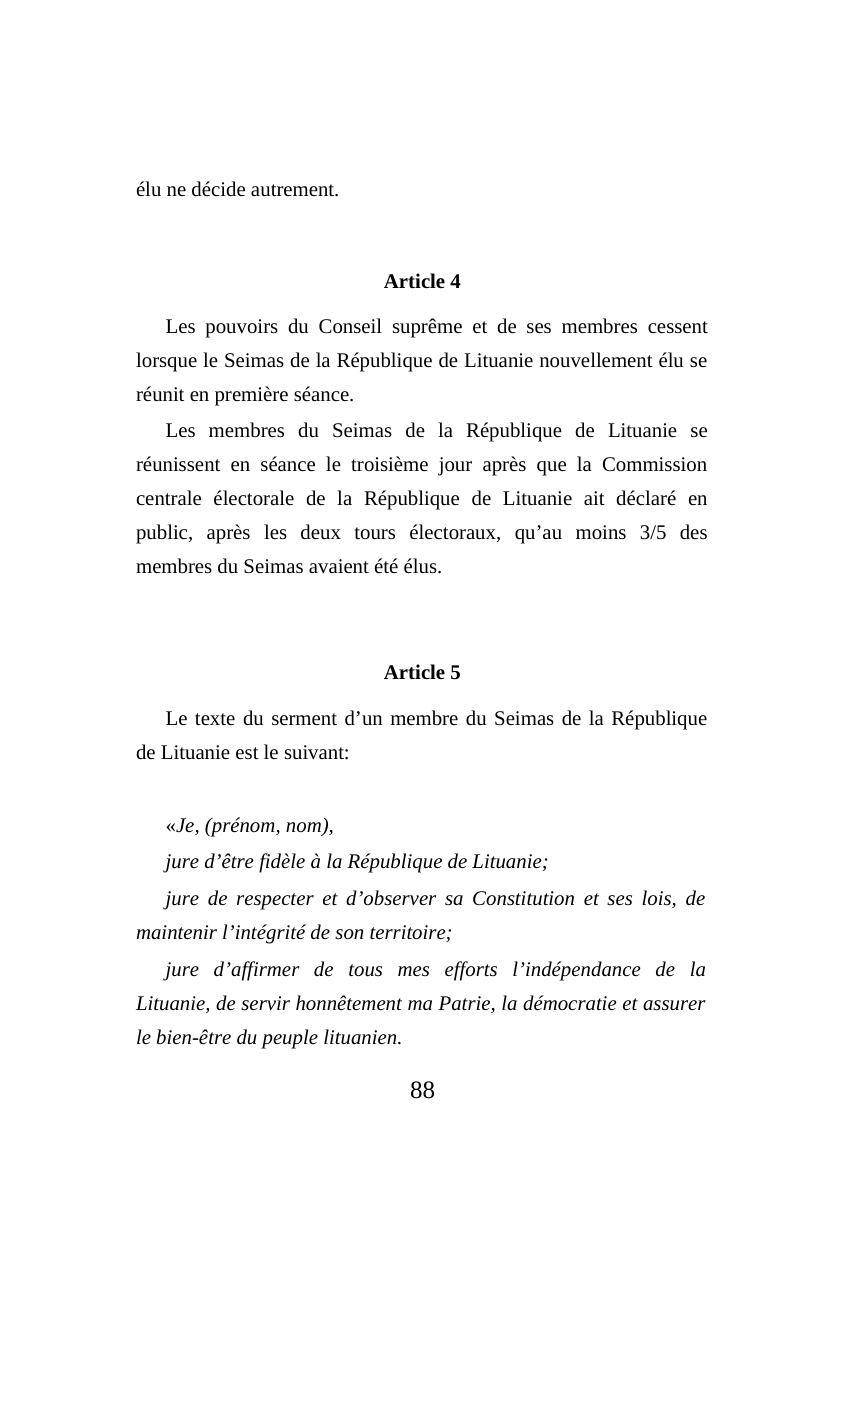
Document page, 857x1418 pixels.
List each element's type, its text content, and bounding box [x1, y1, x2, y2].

text Les pouvoirs du Conseil suprême et de ses membres cessent lorsque le Seimas de la République de Lituanie nouvellement élu se réunit en première séance. [136, 314, 709, 406]
text jure d’affirmer de tous mes efforts l’indépendance de la Lituanie, de servir honnêtement ma Patrie, la démocratie et assurer le bien-être du peuple lituanien. [136, 957, 709, 1049]
text Article 5 [136, 660, 709, 684]
text Les membres du Seimas de la République de Lituanie se réunissent en séance le troisième jour après que la Commission centrale électorale de la République de Lituanie ait déclaré en public, après les deux tours électoraux, qu’au moins 3/5 des membres du Seimas avaient été élus. [136, 418, 709, 578]
text Article 4 [136, 269, 709, 293]
text élu ne décide autrement. [136, 177, 709, 201]
text «Je, (prénom, nom), [136, 813, 709, 837]
text Le texte du serment d’un membre du Seimas de la République de Lituanie est le suivant: [136, 706, 709, 764]
text jure d’être fidèle à la République de Lituanie; [136, 849, 709, 873]
text jure de respecter et d’observer sa Constitution et ses lois, de maintenir l’intégrité de son territoire; [136, 886, 709, 944]
